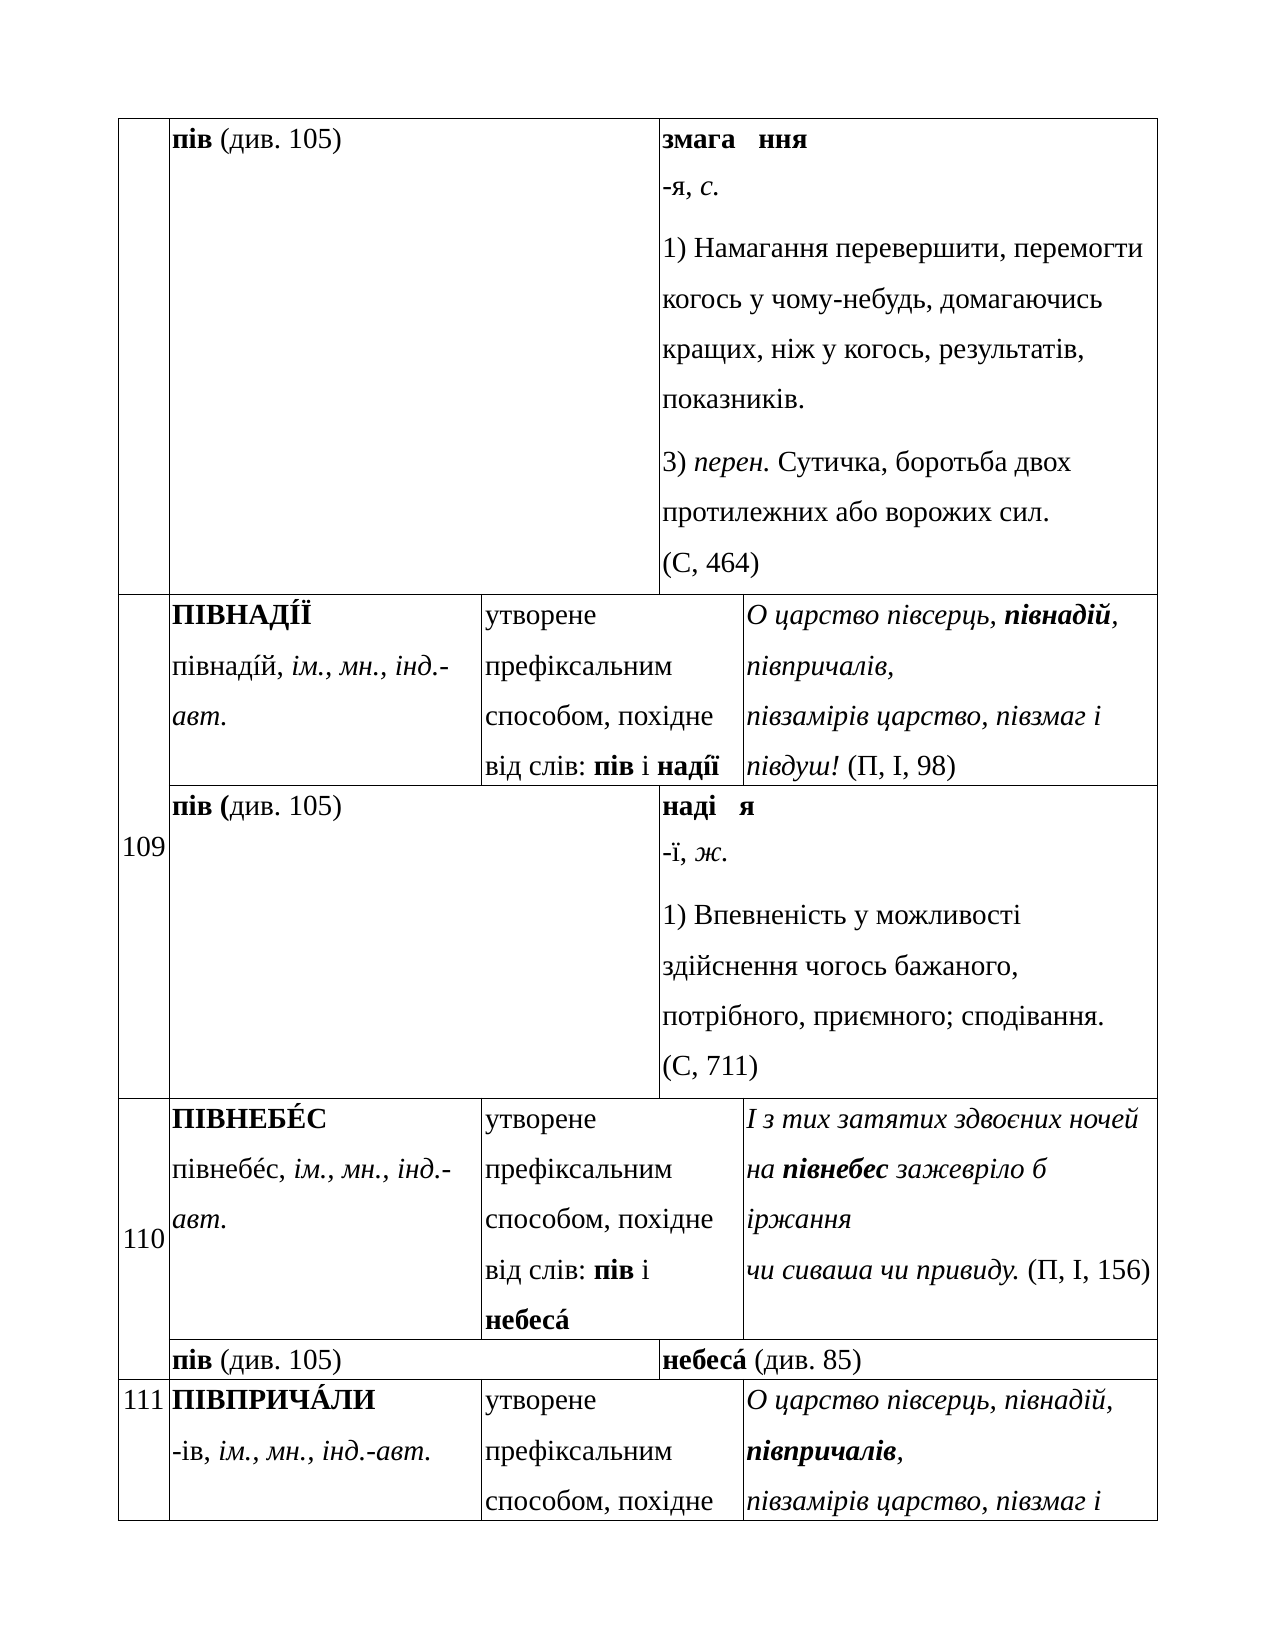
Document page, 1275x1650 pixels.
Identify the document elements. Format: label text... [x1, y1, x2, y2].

table_cell 109 [119, 595, 169, 1097]
table_cell [119, 119, 169, 594]
table_cell О царство півсерць, півнадій, півпричалів, півзамірів царство, півзмаг і [744, 1380, 1157, 1519]
table_cell Півнебéс півнебéс, ім., мн., інд.-авт. [170, 1099, 481, 1339]
table_cell змагання -я, с. 1) Намагання перевершити, перемогти когось у чому-небудь, домагаючись кращих, ніж у когось, результатів, показників. 3) перен. Сутичка, боротьба двох протилежних або ворожих сил. (С, 464) [660, 119, 1157, 594]
table_cell пів (див. 105) [170, 1340, 659, 1379]
table_cell пів (див. 105) [170, 119, 659, 594]
table_cell утворене префіксальним способом, похідне від слів: пів і надíї [482, 595, 743, 785]
table_cell 110 [119, 1099, 169, 1379]
table_cell І з тих затятих здвоєних ночей на півнебес зажевріло б іржання чи сиваша чи привиду. (П, І, 156) [744, 1099, 1157, 1339]
table_cell пів (див. 105) [170, 786, 659, 1097]
table_cell О царство півсерць, півнадій, півпричалів, півзамірів царство, півзмаг і півдуш! (П, І, 98) [744, 595, 1157, 785]
table_cell надія -ї, ж. 1) Впевненість у можливості здійснення чогось бажаного, потрібного, приємного; сподівання. (С, 711) [660, 786, 1157, 1097]
table_cell утворене префіксальним способом, похідне від слів: пів і небесá [482, 1099, 743, 1339]
table_cell Півпричáли -ів, ім., мн., інд.-авт. [170, 1380, 481, 1519]
table_cell Півнадíї півнадíй, ім., мн., інд.-авт. [170, 595, 481, 785]
table_cell утворене префіксальним способом, похідне [482, 1380, 743, 1519]
table_cell небесá (див. 85) [660, 1340, 1157, 1379]
table_cell 111 [119, 1380, 169, 1519]
